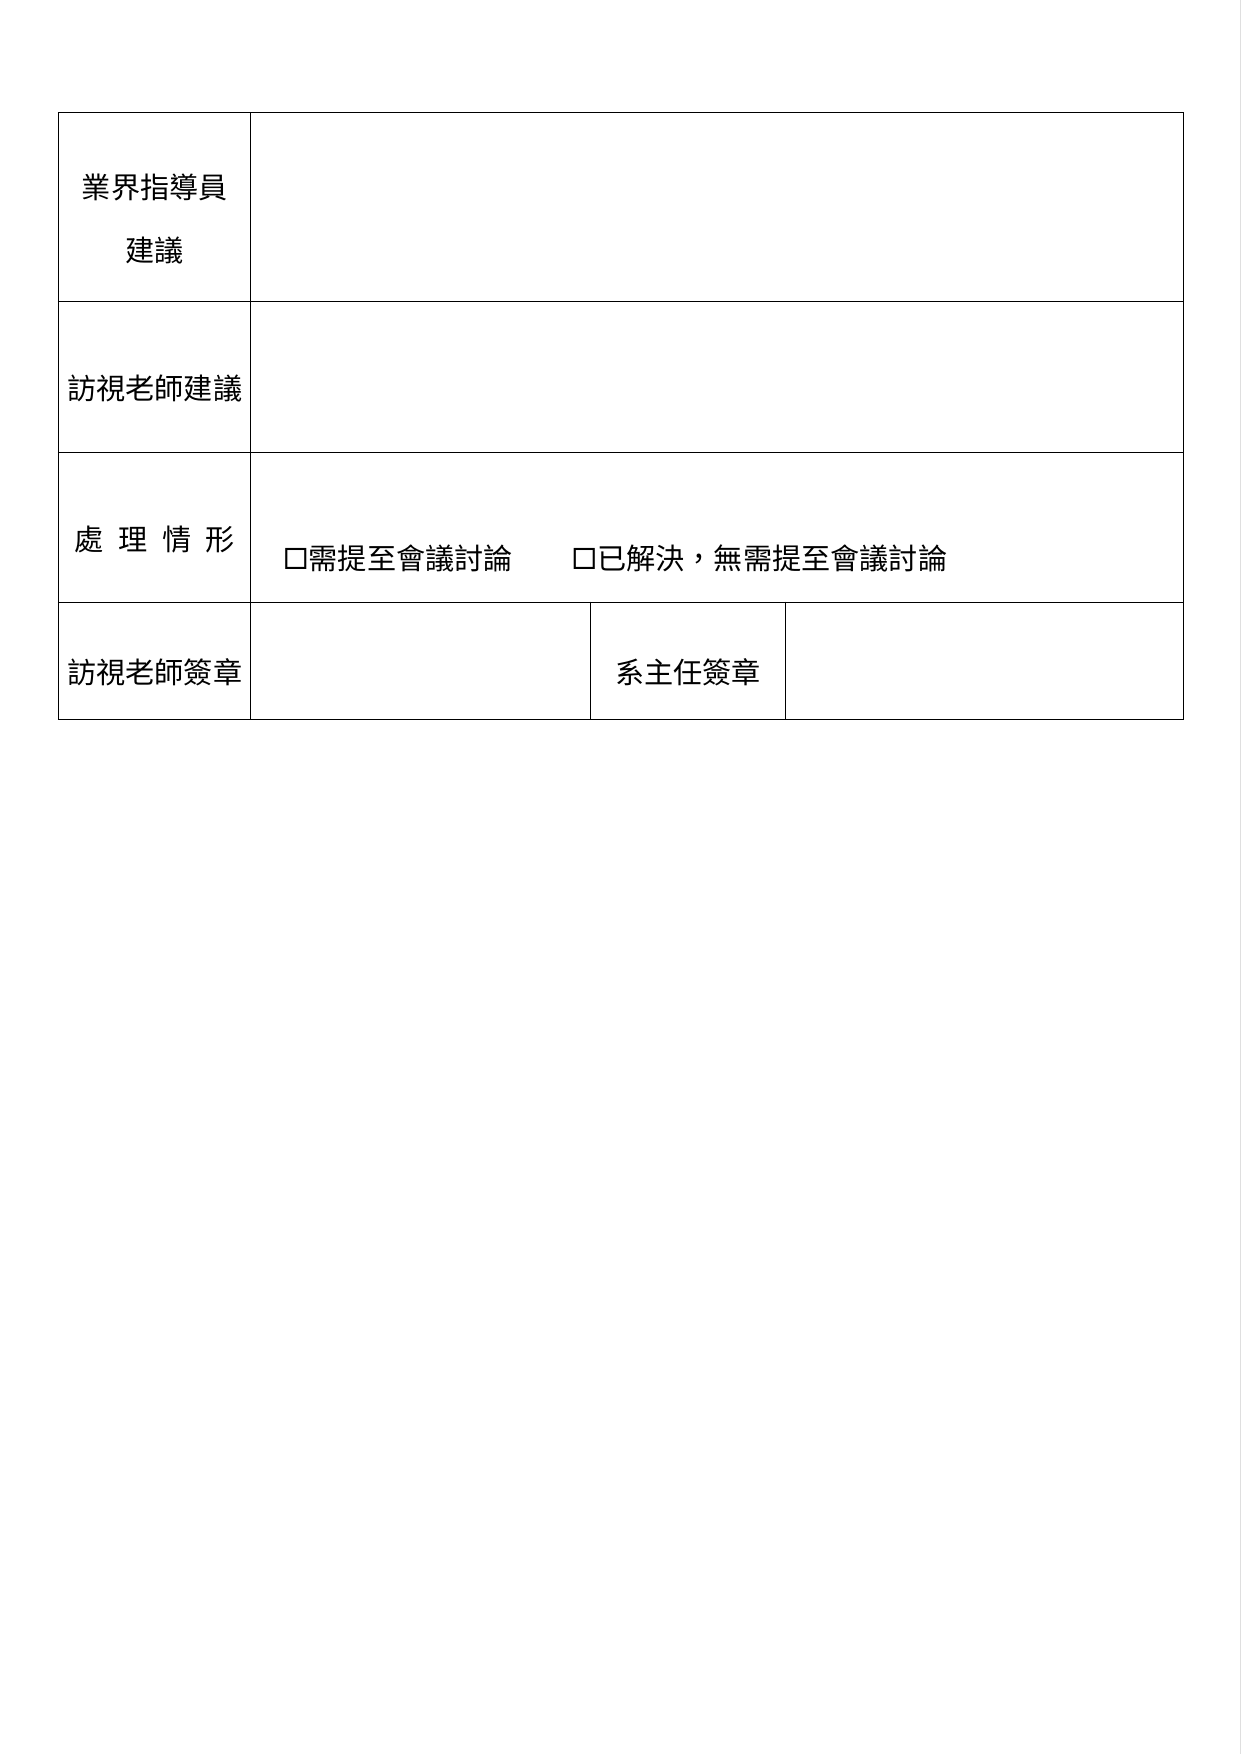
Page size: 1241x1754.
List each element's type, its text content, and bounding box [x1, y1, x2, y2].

table_cell 系主任簽章 [591, 603, 785, 719]
table_cell 需提至會議討論 已解決，無需提至會議討論 [251, 453, 1183, 602]
table_cell 處 理 情 形 [59, 453, 250, 602]
table_cell 訪視老師簽章 [59, 603, 250, 719]
table_cell 業界指導員 建議 [59, 113, 250, 301]
table_cell [786, 603, 1183, 719]
table_cell [251, 113, 1183, 301]
table_cell 訪視老師建議 [59, 302, 250, 452]
table_cell [251, 603, 590, 719]
table_cell [251, 302, 1183, 452]
